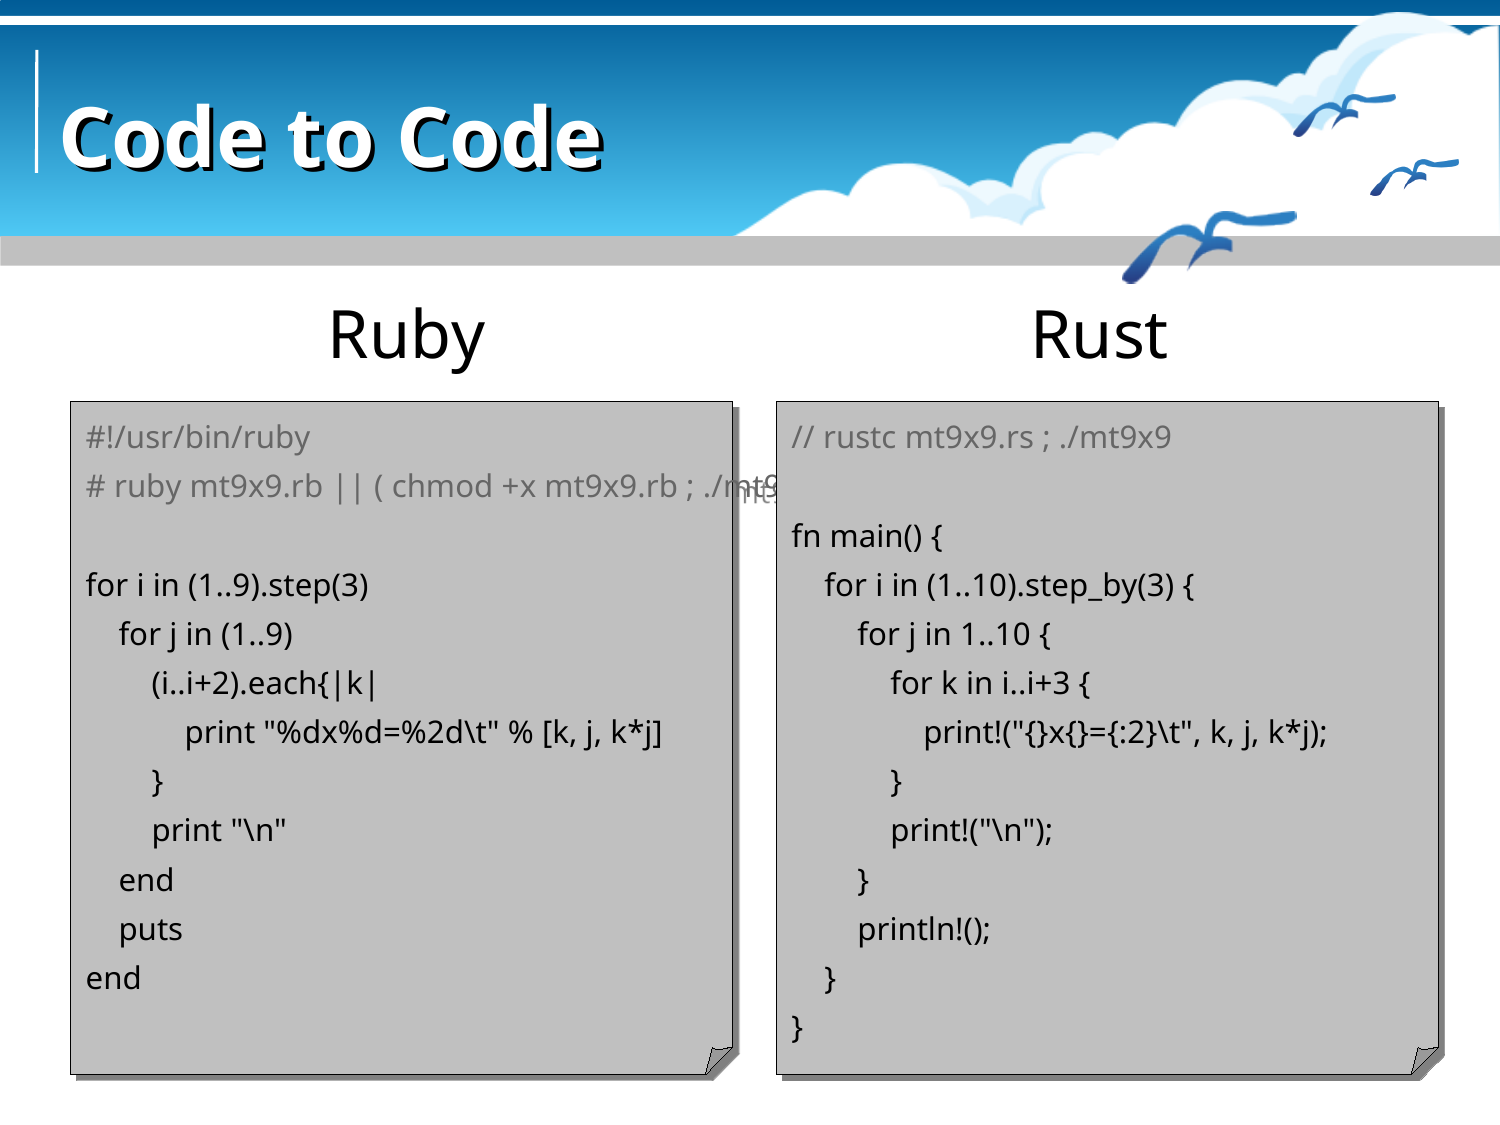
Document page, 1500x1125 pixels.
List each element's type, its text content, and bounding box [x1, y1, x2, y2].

title Code to Code [59, 86, 1465, 186]
text_box Rust [1015, 283, 1229, 388]
text_box // rustc mt9x9.rs ; ./mt9x9 fn main() { for i in (1..10).step_by(3) { for j in 1..10 { for k in i..i+3 { print!("{}x{}={:2}\t", k, j, k*j); } print!("\n"); } println!(); } } [776, 401, 1439, 1075]
text_box Ruby [312, 283, 585, 388]
picture [730, 12, 1500, 284]
text_box #!/usr/bin/ruby # ruby mt9x9.rb || ( chmod +x mt9x9.rb ; ./mt9x9.rb ) for i in (1..9).step(3) for j in (1..9) (i..i+2).each{|k| print "%dx%d=%2d\t" % [k, j, k*j] } print "\n" end puts end [70, 401, 733, 1075]
